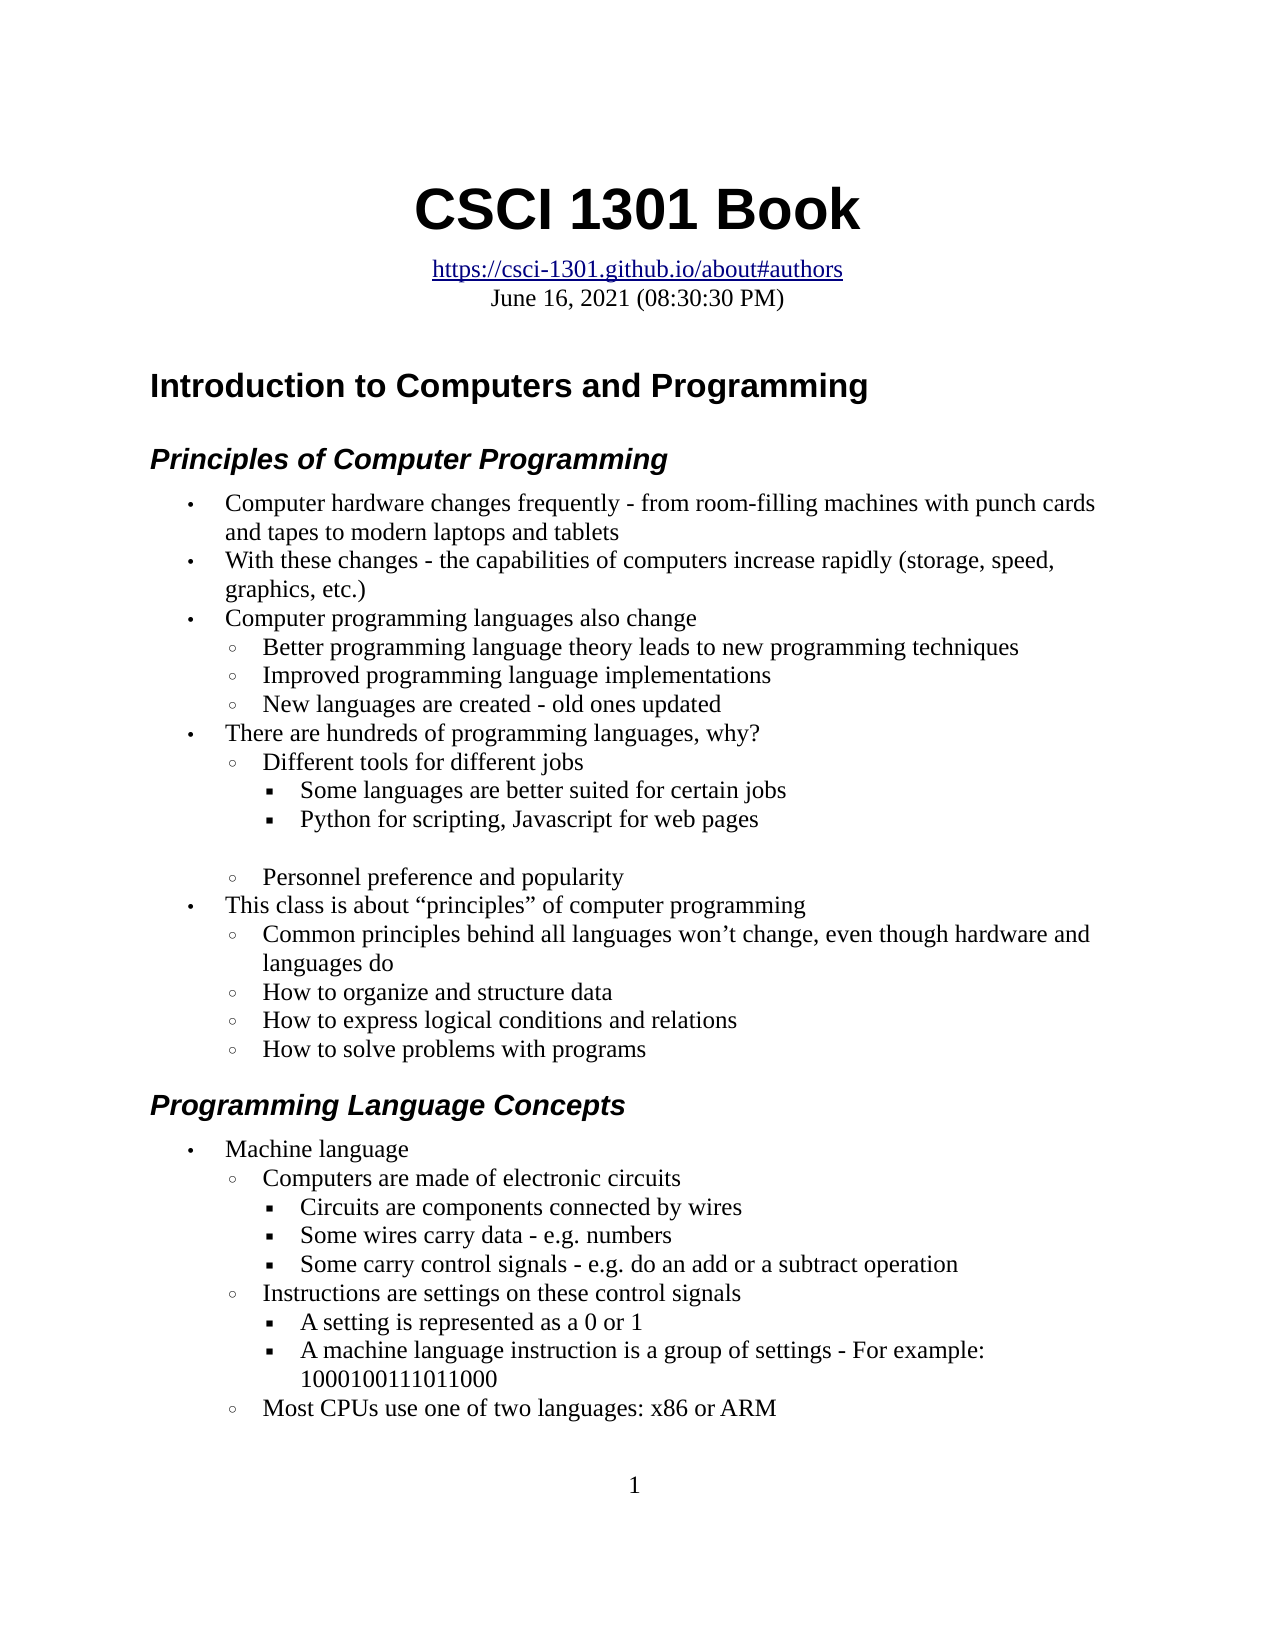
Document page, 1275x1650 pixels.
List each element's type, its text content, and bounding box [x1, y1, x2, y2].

list Machine language [187, 1134, 1125, 1163]
list This class is about “principles” of computer programming [187, 891, 1125, 919]
list Personnel preference and popularity [225, 862, 1125, 891]
list Computer programming languages also change [187, 603, 1125, 632]
list Computers are made of electronic circuits [225, 1163, 1125, 1192]
subtitle Programming Language Concepts [150, 1088, 1125, 1122]
list Some wires carry data - e.g. numbers [262, 1220, 1125, 1249]
list Computer hardware changes frequently - from room-filling machines with punch cards and tapes to modern laptops and tablets [187, 488, 1125, 546]
subtitle Principles of Computer Programming [150, 442, 1125, 476]
list Some carry control signals - e.g. do an add or a subtract operation [262, 1249, 1125, 1278]
list Better programming language theory leads to new programming techniques [225, 632, 1125, 661]
list New languages are created - old ones updated [225, 689, 1125, 718]
list How to express logical conditions and relations [225, 1006, 1125, 1034]
list Circuits are components connected by wires [262, 1192, 1125, 1220]
list A machine language instruction is a group of settings - For example: 1000100111011000 [262, 1335, 1125, 1393]
list Different tools for different jobs [225, 747, 1125, 776]
subtitle Introduction to Computers and Programming [150, 366, 1125, 404]
title CSCI 1301 Book [150, 175, 1125, 242]
text https://csci-1301.github.io/about#authors [150, 254, 1125, 283]
text June 16, 2021 (08:30:30 PM) [150, 283, 1125, 312]
list Common principles behind all languages won’t change, even though hardware and languages do [225, 919, 1125, 977]
list How to organize and structure data [225, 977, 1125, 1006]
list Some languages are better suited for certain jobs [262, 776, 1125, 804]
list With these changes - the capabilities of computers increase rapidly (storage, speed, graphics, etc.) [187, 546, 1125, 603]
list A setting is represented as a 0 or 1 [262, 1307, 1125, 1335]
list Python for scripting, Javascript for web pages [262, 804, 1125, 862]
list Instructions are settings on these control signals [225, 1278, 1125, 1307]
list Most CPUs use one of two languages: x86 or ARM [225, 1393, 1125, 1422]
list There are hundreds of programming languages, why? [187, 718, 1125, 747]
list How to solve problems with programs [225, 1034, 1125, 1063]
list Improved programming language implementations [225, 661, 1125, 689]
